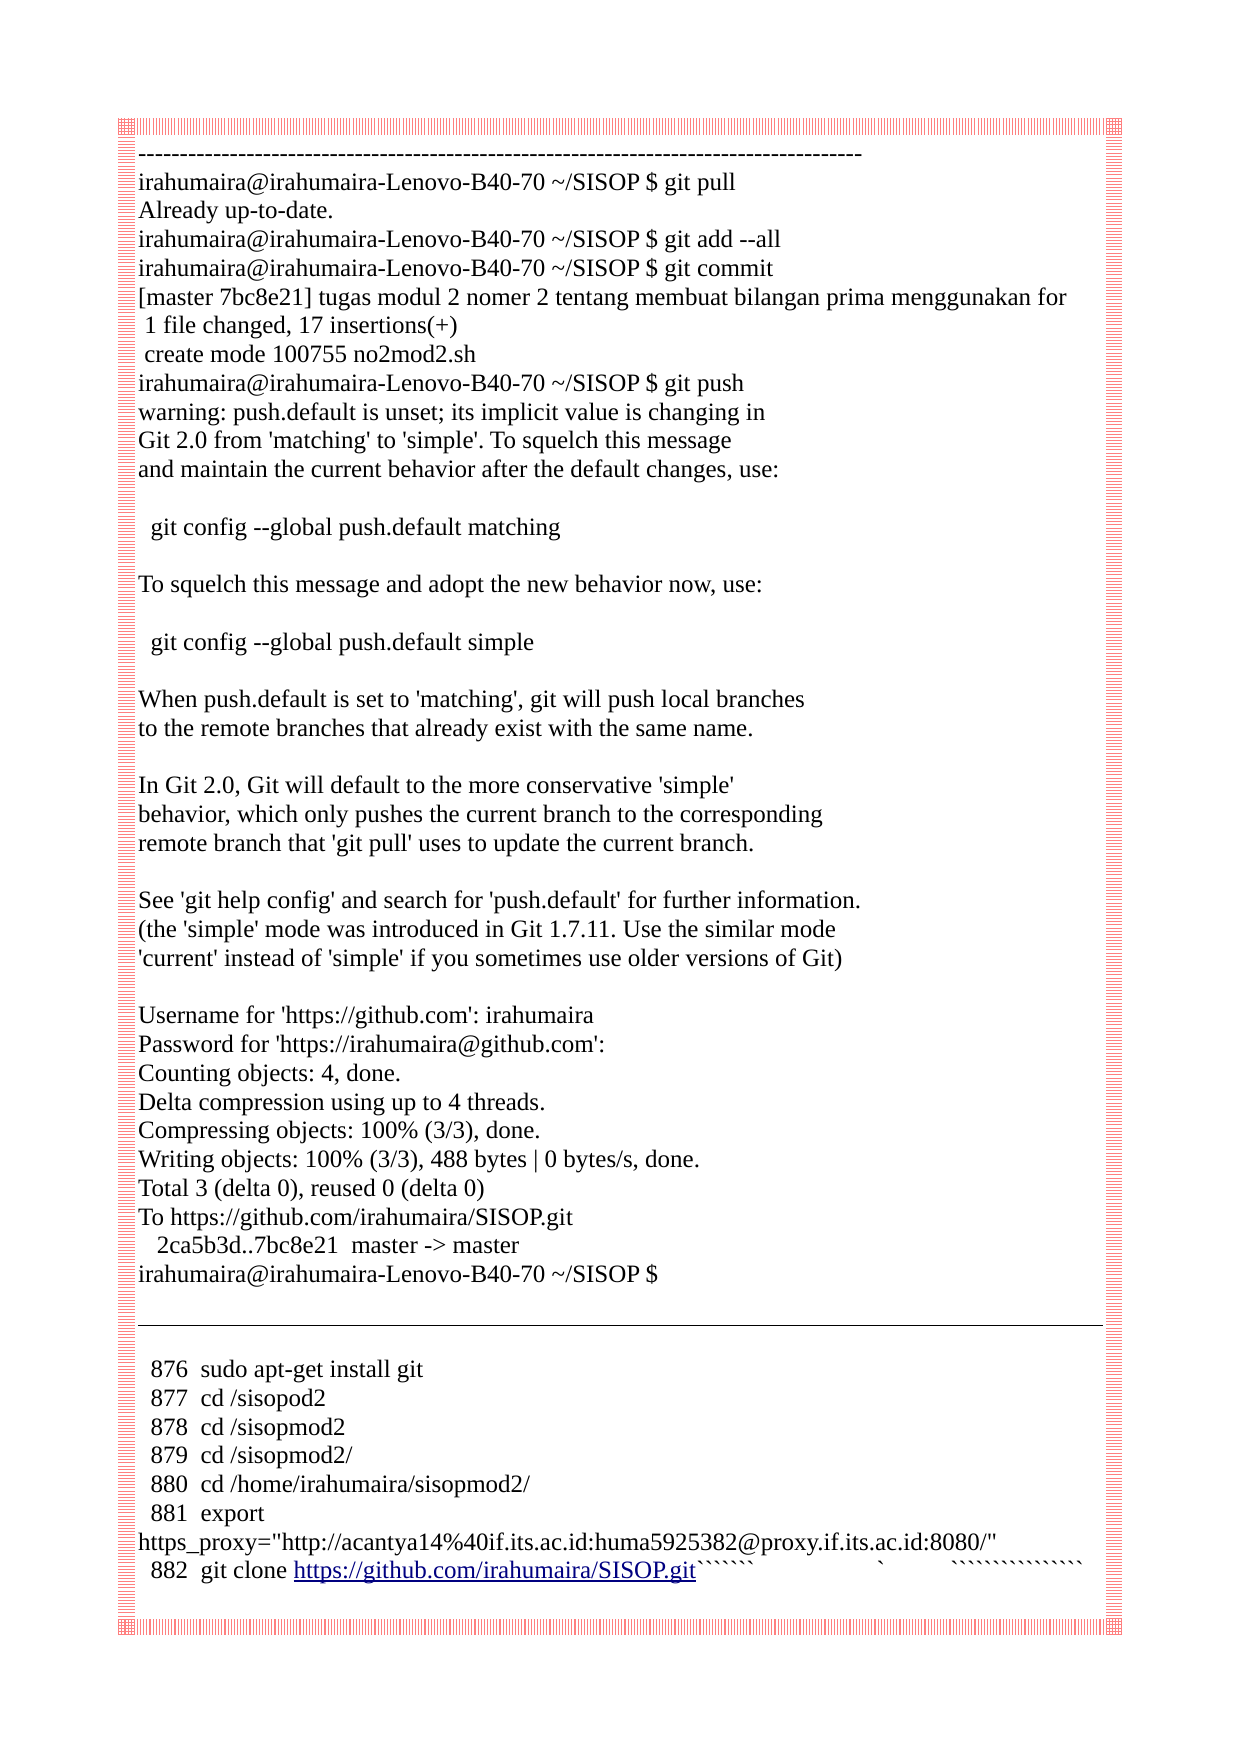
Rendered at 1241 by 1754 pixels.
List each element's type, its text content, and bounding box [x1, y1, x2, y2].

text Delta compression using up to 4 threads. [138, 1087, 1103, 1115]
text 882 git clone https://github.com/irahumaira/SISOP.git``````` ` ```````````````` [138, 1555, 1103, 1613]
text git config --global push.default simple [138, 627, 1103, 655]
text Writing objects: 100% (3/3), 488 bytes | 0 bytes/s, done. [138, 1144, 1103, 1173]
text irahumaira@irahumaira-Lenovo-B40-70 ~/SISOP $ git push [138, 368, 1103, 397]
text behavior, which only pushes the current branch to the corresponding [138, 799, 1103, 828]
text Counting objects: 4, done. [138, 1058, 1103, 1087]
text create mode 100755 no2mod2.sh [138, 339, 1103, 368]
text See 'git help config' and search for 'push.default' for further information. [138, 885, 1103, 914]
text Git 2.0 from 'matching' to 'simple'. To squelch this message [138, 425, 1103, 454]
text To https://github.com/irahumaira/SISOP.git [138, 1202, 1103, 1230]
text 1 file changed, 17 insertions(+) [138, 310, 1103, 339]
text irahumaira@irahumaira-Lenovo-B40-70 ~/SISOP $ git pull [138, 167, 1103, 195]
text 877 cd /sisopod2 [138, 1383, 1103, 1412]
text 'current' instead of 'simple' if you sometimes use older versions of Git) [138, 943, 1103, 972]
text warning: push.default is unset; its implicit value is changing in [138, 397, 1103, 425]
text Compressing objects: 100% (3/3), done. [138, 1115, 1103, 1144]
text To squelch this message and adopt the new behavior now, use: [138, 569, 1103, 598]
text irahumaira@irahumaira-Lenovo-B40-70 ~/SISOP $ git commit [138, 253, 1103, 282]
text 880 cd /home/irahumaira/sisopmod2/ [138, 1469, 1103, 1498]
text 878 cd /sisopmod2 [138, 1412, 1103, 1440]
text When push.default is set to 'matching', git will push local branches [138, 684, 1103, 713]
text Username for 'https://github.com': irahumaira [138, 1000, 1103, 1029]
text and maintain the current behavior after the default changes, use: [138, 454, 1103, 483]
text irahumaira@irahumaira-Lenovo-B40-70 ~/SISOP $ git add --all [138, 224, 1103, 253]
text git config --global push.default matching [138, 512, 1103, 540]
text remote branch that 'git pull' uses to update the current branch. [138, 828, 1103, 857]
text Already up-to-date. [138, 195, 1103, 224]
text In Git 2.0, Git will default to the more conservative 'simple' [138, 770, 1103, 799]
text Total 3 (delta 0), reused 0 (delta 0) [138, 1173, 1103, 1202]
text (the 'simple' mode was introduced in Git 1.7.11. Use the similar mode [138, 914, 1103, 943]
text to the remote branches that already exist with the same name. [138, 713, 1103, 742]
text --------------------------------------------------------------------------------------- [138, 138, 1103, 167]
text 876 sudo apt-get install git [138, 1354, 1103, 1383]
text Password for 'https://irahumaira@github.com': [138, 1029, 1103, 1058]
text 881 export https_proxy="http://acantya14%40if.its.ac.id:huma5925382@proxy.if.its.ac.id:8080/" [138, 1498, 1103, 1555]
text 2ca5b3d..7bc8e21 master -> master [138, 1230, 1103, 1259]
text irahumaira@irahumaira-Lenovo-B40-70 ~/SISOP $ [138, 1259, 1103, 1288]
text 879 cd /sisopmod2/ [138, 1440, 1103, 1469]
text [master 7bc8e21] tugas modul 2 nomer 2 tentang membuat bilangan prima menggunakan for [138, 282, 1103, 310]
